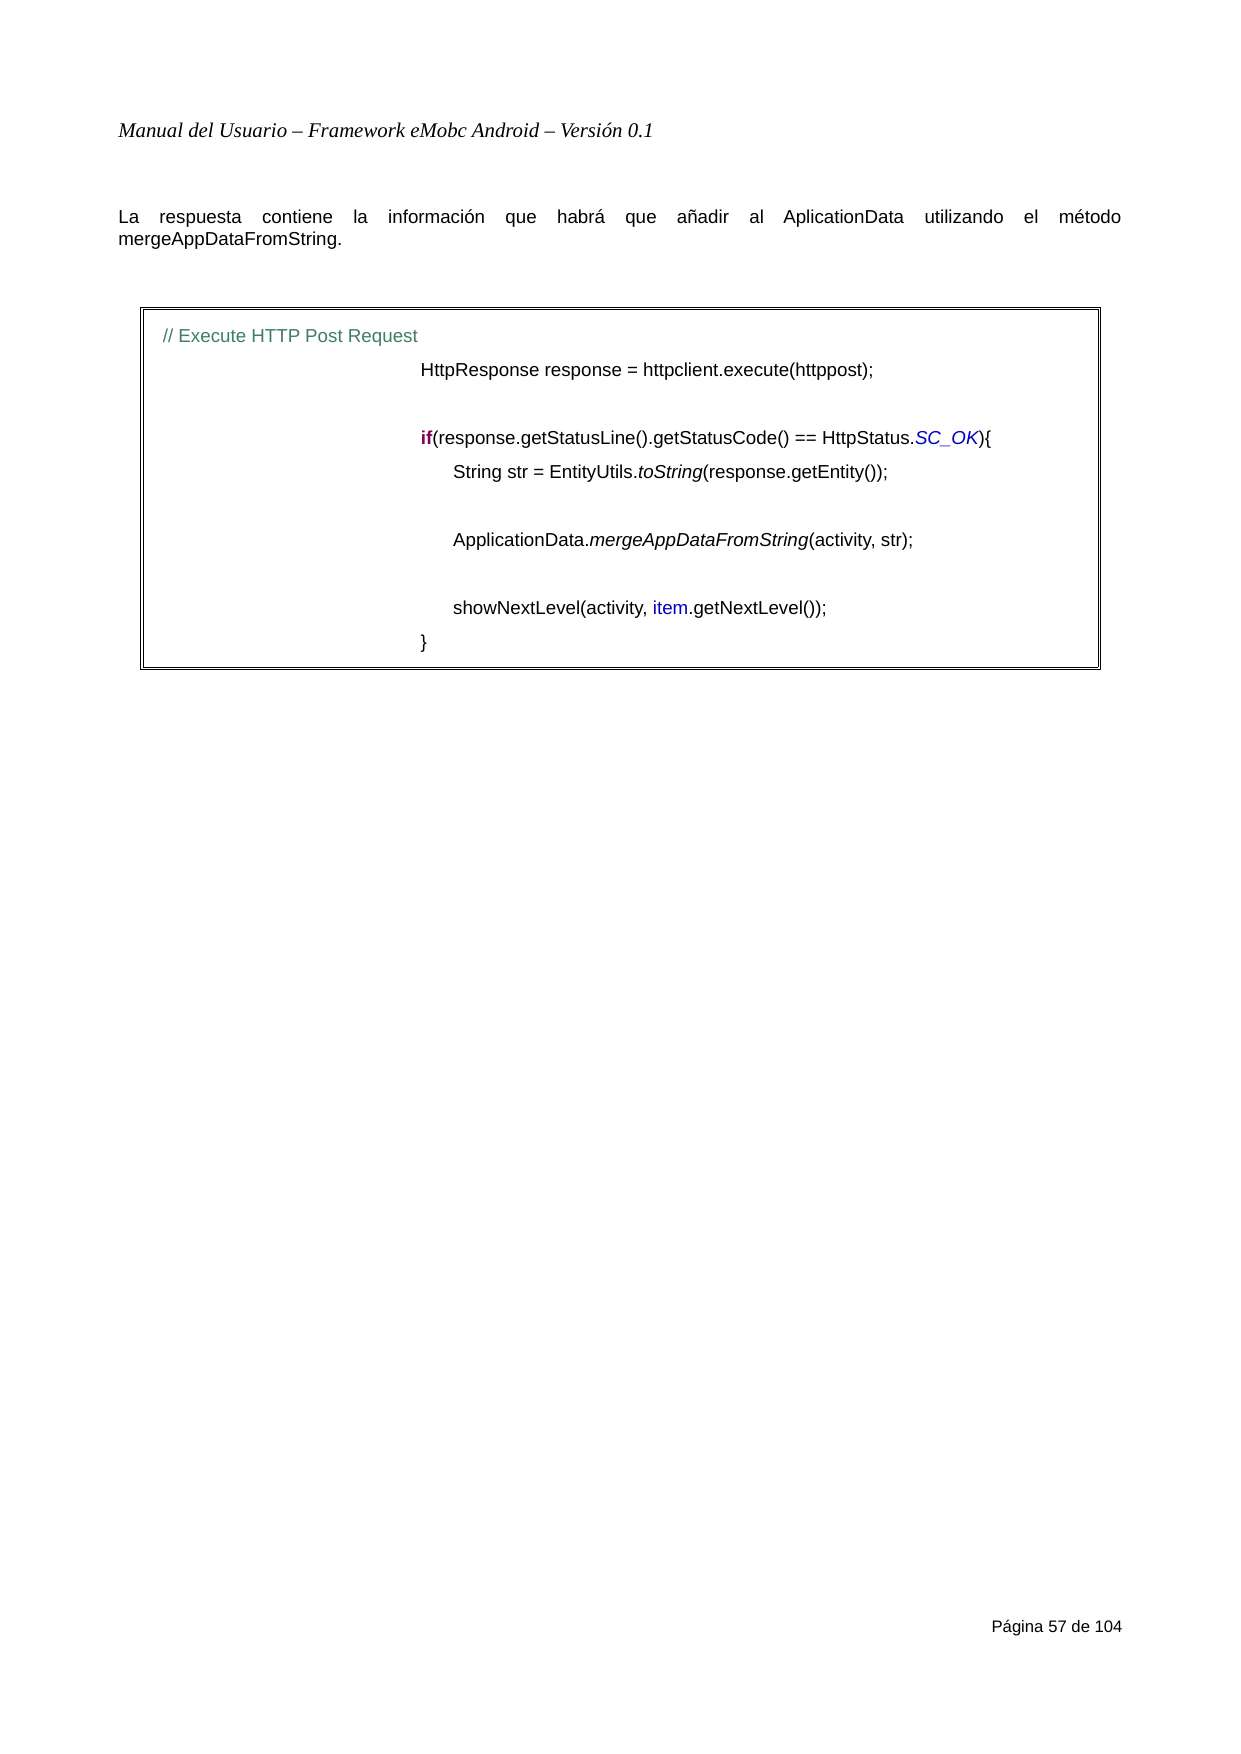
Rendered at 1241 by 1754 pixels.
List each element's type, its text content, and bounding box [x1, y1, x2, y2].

text } [157, 631, 1083, 652]
text La respuesta contiene la información que habrá que añadir al AplicationData utilizando el método mergeAppDataFromString. [118, 206, 1122, 249]
text HttpResponse response = httpclient.execute(httppost); [157, 358, 1083, 380]
text String str = EntityUtils.toString(response.getEntity()); [157, 461, 1083, 482]
text if(response.getStatusLine().getStatusCode() == HttpStatus.SC_OK){ [157, 427, 1083, 448]
text showNextLevel(activity, item.getNextLevel()); [157, 597, 1083, 618]
text ApplicationData.mergeAppDataFromString(activity, str); [157, 529, 1083, 550]
text // Execute HTTP Post Request [157, 324, 1083, 346]
